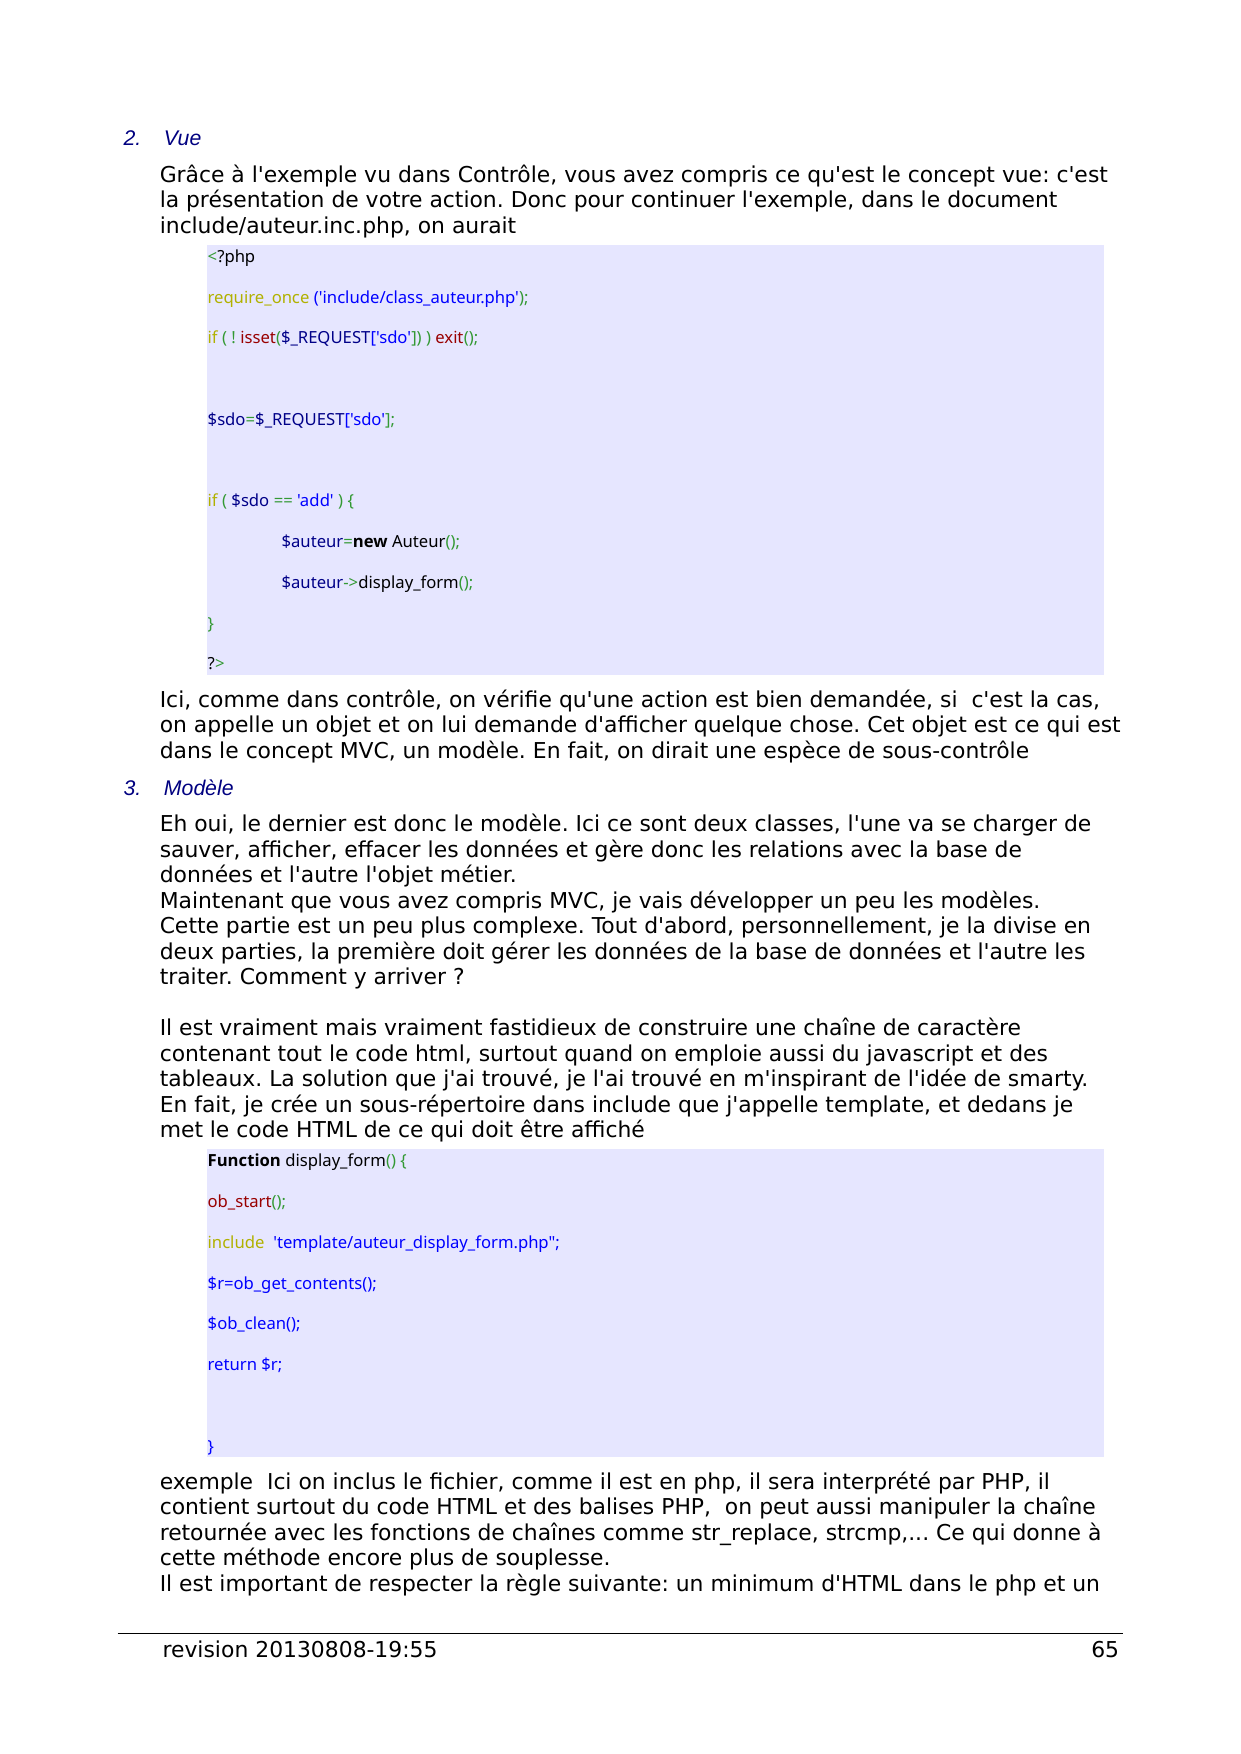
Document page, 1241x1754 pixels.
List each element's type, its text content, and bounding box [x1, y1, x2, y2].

text include 'template/auteur_display_form.php"; [207, 1231, 1104, 1253]
text Eh oui, le dernier est donc le modèle. Ici ce sont deux classes, l'une va se charger de sauver, afficher, effacer les données et gère donc les relations avec la base de données et l'autre l'objet métier. [159, 811, 1123, 888]
text exemple Ici on inclus le fichier, comme il est en php, il sera interprété par PHP, il contient surtout du code HTML et des balises PHP, on peut aussi manipuler la chaîne retournée avec les fonctions de chaînes comme str_replace, strcmp,... Ce qui donne à cette méthode encore plus de souplesse. [159, 1469, 1123, 1571]
text } [207, 1434, 1104, 1457]
text Il est vraiment mais vraiment fastidieux de construire une chaîne de caractère contenant tout le code html, surtout quand on emploie aussi du javascript et des tableaux. La solution que j'ai trouvé, je l'ai trouvé en m'inspirant de l'idée de smarty. En fait, je crée un sous-répertoire dans include que j'appelle template, et dedans je met le code HTML de ce qui doit être affiché [159, 1015, 1123, 1143]
text Maintenant que vous avez compris MVC, je vais développer un peu les modèles. [159, 888, 1123, 913]
text Cette partie est un peu plus complexe. Tout d'abord, personnellement, je la divise en deux parties, la première doit gérer les données de la base de données et l'autre les traiter. Comment y arriver ? [159, 913, 1123, 990]
text if ( $sdo == 'add' ) { [207, 489, 1104, 512]
text Grâce à l'exemple vu dans Contrôle, vous avez compris ce qu'est le concept vue: c'est la présentation de votre action. Donc pour continuer l'exemple, dans le document include/auteur.inc.php, on aurait [159, 162, 1123, 239]
subtitle Vue [117, 126, 1123, 150]
text } [207, 611, 1104, 634]
text return $r; [207, 1353, 1104, 1375]
text ?> [207, 652, 1104, 675]
text Ici, comme dans contrôle, on vérifie qu'une action est bien demandée, si c'est la cas, on appelle un objet et on lui demande d'afficher quelque chose. Cet objet est ce qui est dans le concept MVC, un modèle. En fait, on dirait une espèce de sous-contrôle [159, 687, 1123, 763]
text $r=ob_get_contents(); [207, 1271, 1104, 1294]
text $ob_clean(); [207, 1312, 1104, 1335]
text <?php [207, 245, 1104, 267]
text ob_start(); [207, 1190, 1104, 1212]
text require_once ('include/class_auteur.php'); [207, 285, 1104, 308]
text $sdo=$_REQUEST['sdo']; [207, 408, 1104, 430]
text $auteur=new Auteur(); [207, 530, 1104, 552]
text $auteur->display_form(); [207, 571, 1104, 593]
text if ( ! isset($_REQUEST['sdo']) ) exit(); [207, 326, 1104, 349]
text Il est important de respecter la règle suivante: un minimum d'HTML dans le php et un [159, 1571, 1123, 1596]
text Function display_form() { [207, 1149, 1104, 1172]
subtitle Modèle [117, 775, 1123, 799]
